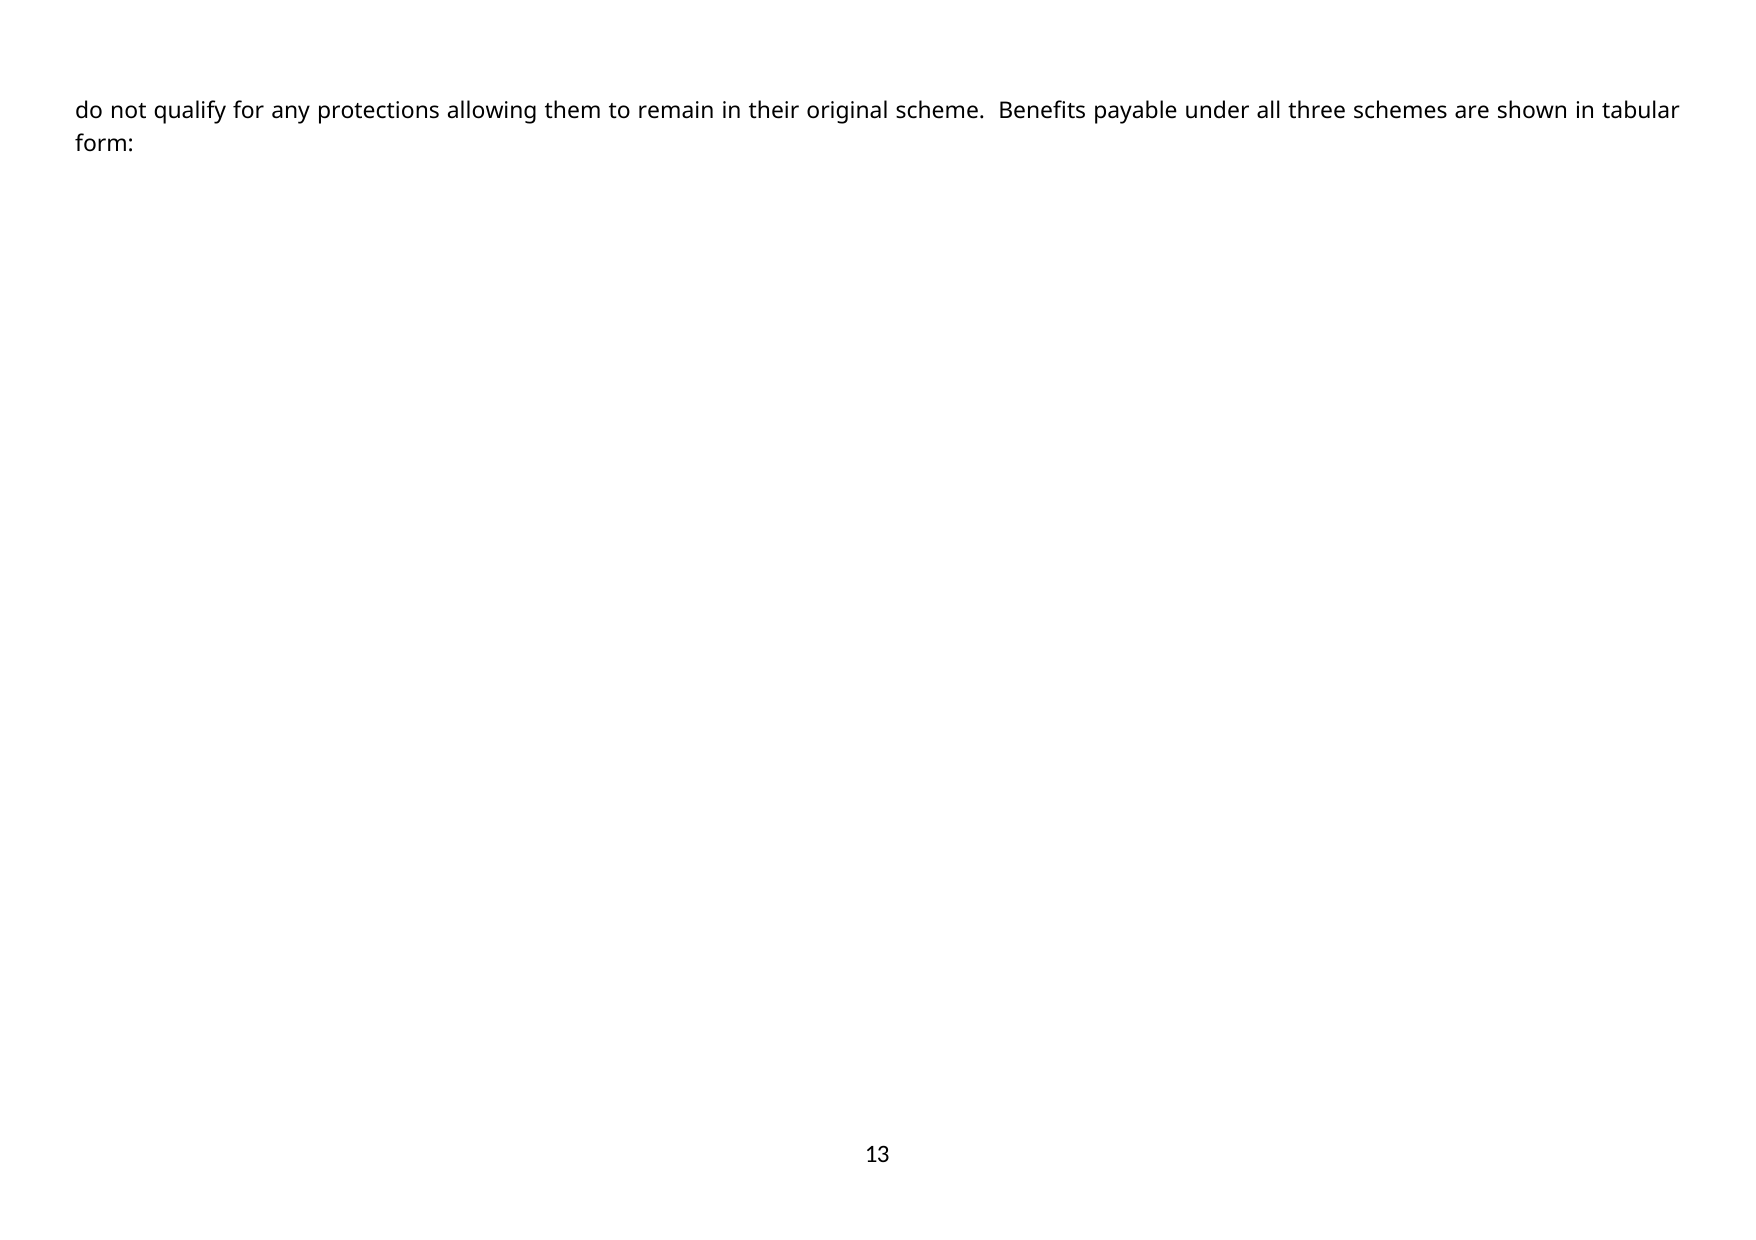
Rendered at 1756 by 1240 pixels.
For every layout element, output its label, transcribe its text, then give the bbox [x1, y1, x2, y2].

text do not qualify for any protections allowing them to remain in their original scheme. Benefits payable under all three schemes are shown in tabular form: [75, 94, 1681, 158]
